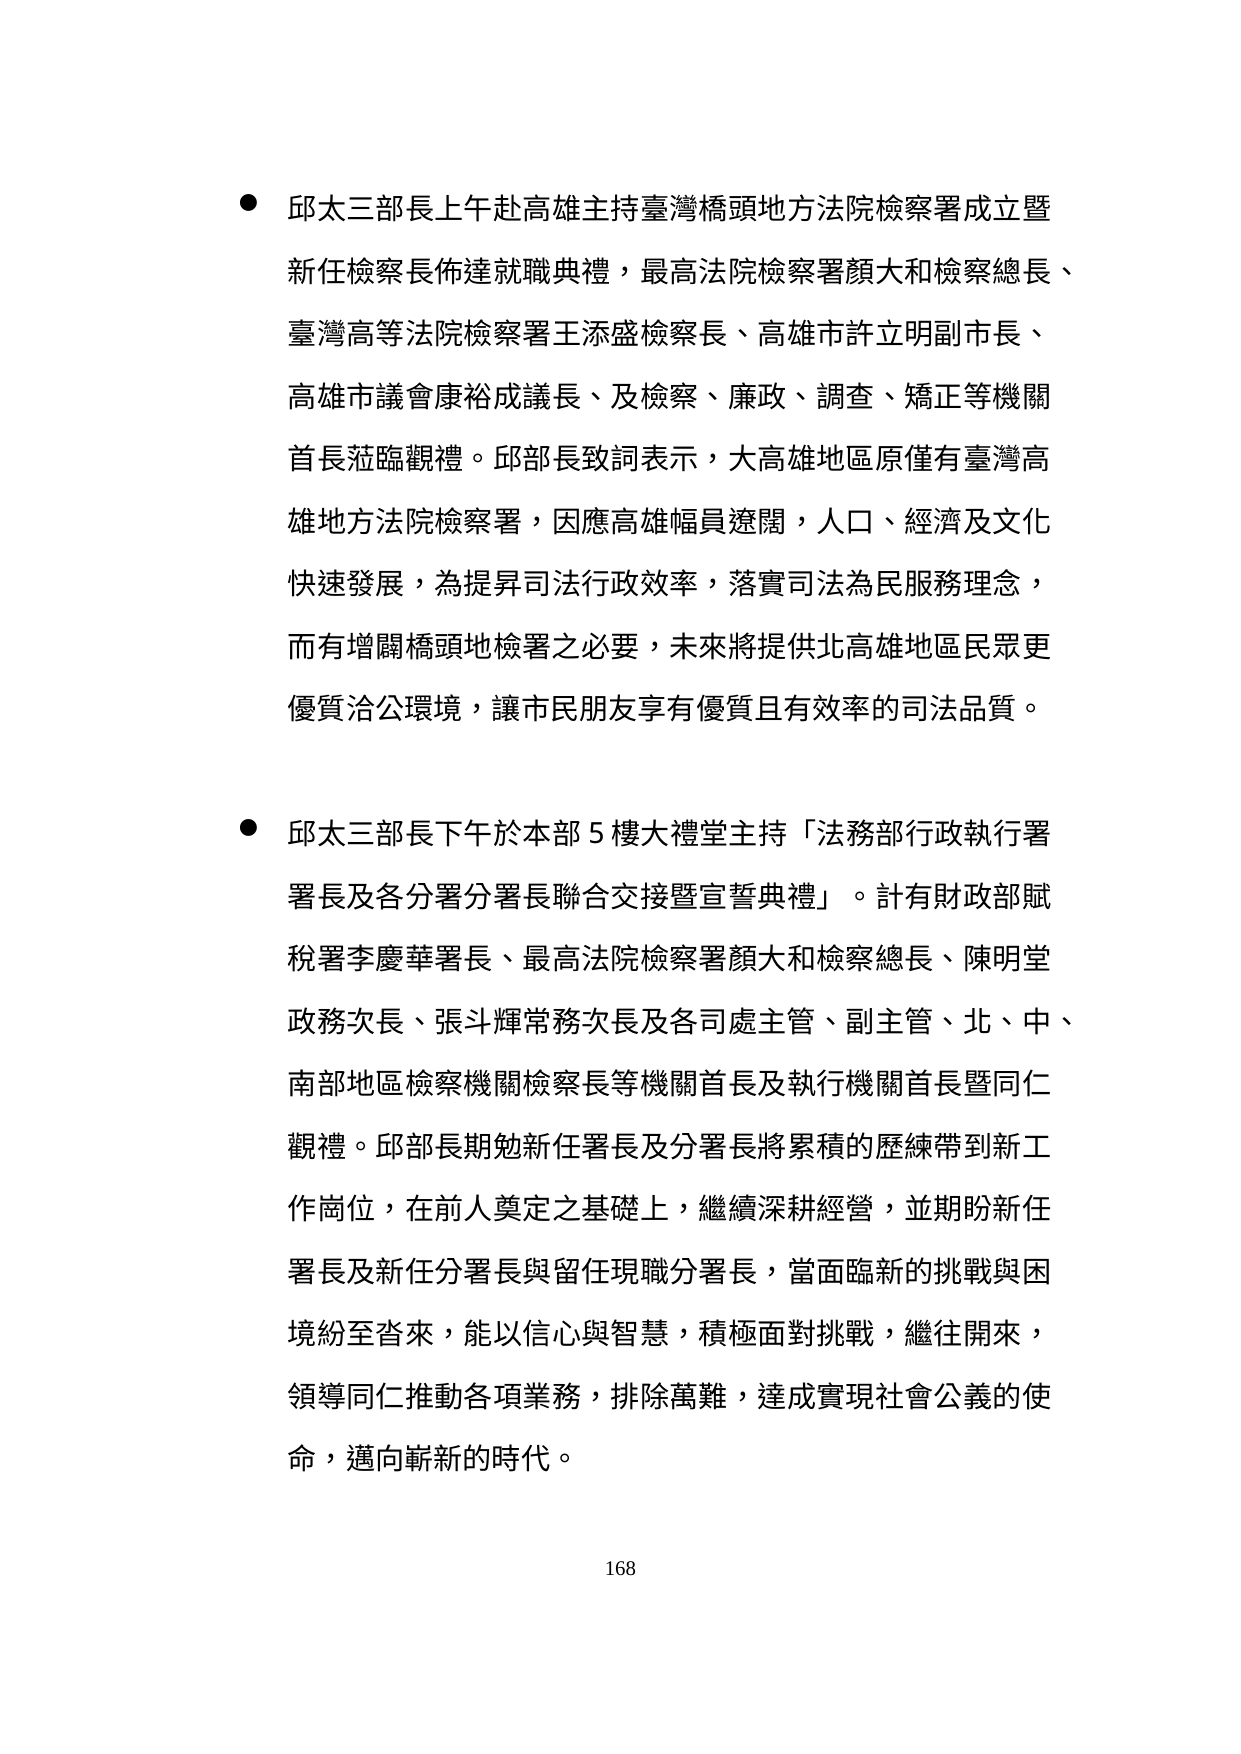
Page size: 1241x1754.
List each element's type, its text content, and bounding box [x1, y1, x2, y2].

list 邱太三部長下午於本部5樓大禮堂主持「法務部行政執行署署長及各分署分署長聯合交接暨宣誓典禮」。計有財政部賦稅署李慶華署長、最高法院檢察署顏大和檢察總長、陳明堂政務次長、張斗輝常務次長及各司處主管、副主管、北、中、南部地區檢察機關檢察長等機關首長及執行機關首長暨同仁觀禮。邱部長期勉新任署長及分署長將累積的歷練帶到新工作崗位，在前人奠定之基礎上，繼續深耕經營，並期盼新任署長及新任分署長與留任現職分署長，當面臨新的挑戰與困境紛至沓來，能以信心與智慧，積極面對挑戰，繼往開來，領導同仁推動各項業務，排除萬難，達成實現社會公義的使命，邁向嶄新的時代。 [237, 790, 1053, 1478]
list 邱太三部長上午赴高雄主持臺灣橋頭地方法院檢察署成立暨新任檢察長佈達就職典禮，最高法院檢察署顏大和檢察總長、臺灣高等法院檢察署王添盛檢察長、高雄市許立明副市長、高雄市議會康裕成議長、及檢察、廉政、調查、矯正等機關首長蒞臨觀禮。邱部長致詞表示，大高雄地區原僅有臺灣高雄地方法院檢察署，因應高雄幅員遼闊，人口、經濟及文化快速發展，為提昇司法行政效率，落實司法為民服務理念，而有增闢橋頭地檢署之必要，未來將提供北高雄地區民眾更優質洽公環境，讓市民朋友享有優質且有效率的司法品質。 [237, 165, 1053, 728]
